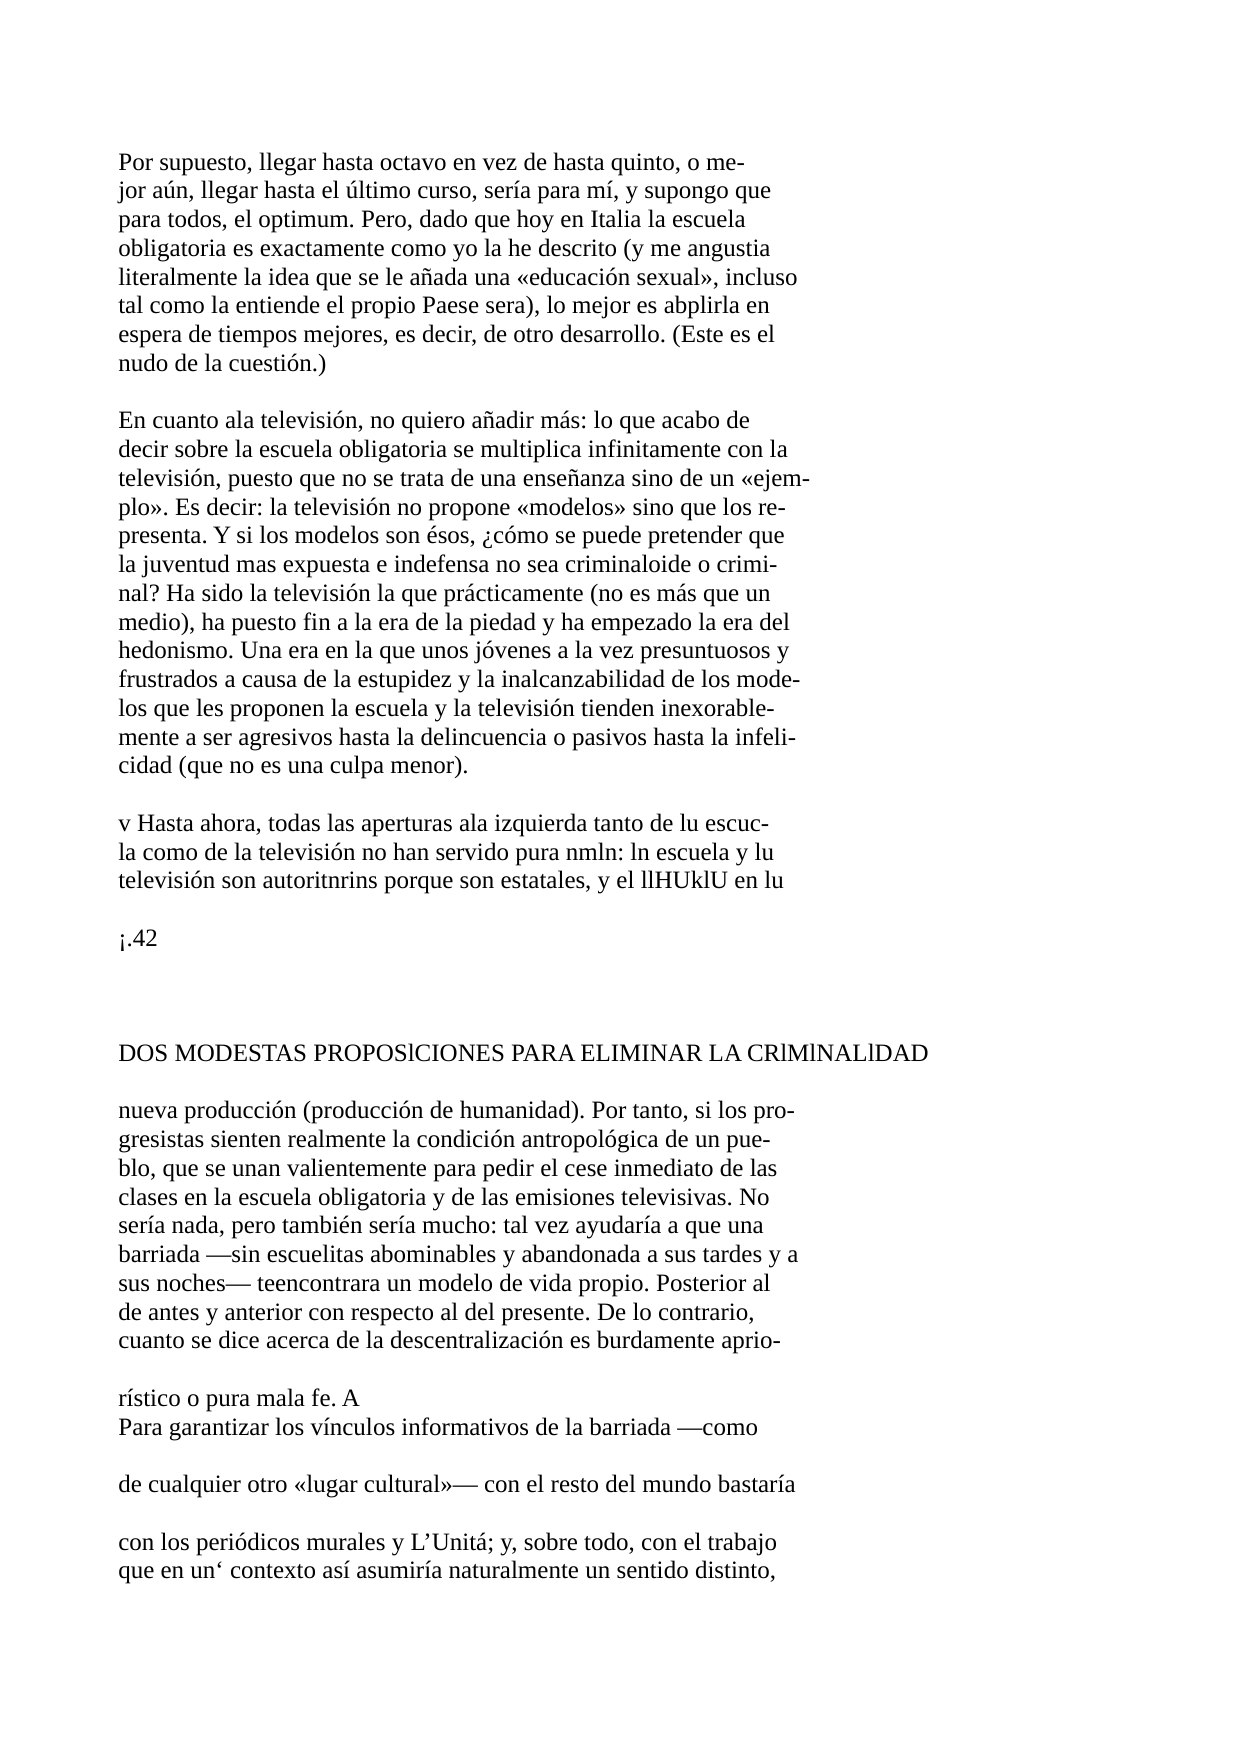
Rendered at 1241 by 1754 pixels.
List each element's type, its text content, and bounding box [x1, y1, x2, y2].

text la como de la televisión no han servido pura nmln: ln escuela y lu [118, 837, 1122, 866]
text v Hasta ahora, todas las aperturas ala izquierda tanto de lu escuc- [118, 808, 1122, 837]
text sería nada, pero también sería mucho: tal vez ayudaría a que una [118, 1211, 1122, 1239]
text televisión, puesto que no se trata de una enseñanza sino de un «ejem- [118, 463, 1122, 492]
text la juventud mas expuesta e indefensa no sea criminaloide o crimi- [118, 549, 1122, 578]
text literalmente la idea que se le añada una «educación sexual», incluso [118, 262, 1122, 291]
text tal como la entiende el propio Paese sera), lo mejor es abplirla en [118, 291, 1122, 319]
text espera de tiempos mejores, es decir, de otro desarrollo. (Este es el [118, 319, 1122, 348]
text presenta. Y si los modelos son ésos, ¿cómo se puede pretender que [118, 521, 1122, 549]
text barriada —sin escuelitas abominables y abandonada a sus tardes y a [118, 1239, 1122, 1268]
text decir sobre la escuela obligatoria se multiplica infinitamente con la [118, 434, 1122, 463]
text Por supuesto, llegar hasta octavo en vez de hasta quinto, o me- [118, 147, 1122, 176]
text obligatoria es exactamente como yo la he descrito (y me angustia [118, 233, 1122, 262]
text gresistas sienten realmente la condición antropológica de un pue- [118, 1124, 1122, 1153]
text sus noches— teencontrara un modelo de vida propio. Posterior al [118, 1268, 1122, 1297]
text blo, que se unan valientemente para pedir el cese inmediato de las [118, 1153, 1122, 1182]
text En cuanto ala televisión, no quiero añadir más: lo que acabo de [118, 406, 1122, 434]
text nudo de la cuestión.) [118, 348, 1122, 377]
text medio), ha puesto fin a la era de la piedad y ha empezado la era del [118, 607, 1122, 636]
text clases en la escuela obligatoria y de las emisiones televisivas. No [118, 1182, 1122, 1211]
text televisión son autoritnrins porque son estatales, y el llHUklU en lu [118, 866, 1122, 894]
text Para garantizar los vínculos informativos de la barriada —como [118, 1412, 1122, 1441]
text para todos, el optimum. Pero, dado que hoy en Italia la escuela [118, 204, 1122, 233]
text cidad (que no es una culpa menor). [118, 751, 1122, 779]
text plo». Es decir: la televisión no propone «modelos» sino que los re- [118, 492, 1122, 521]
text mente a ser agresivos hasta la delincuencia o pasivos hasta la infeli- [118, 722, 1122, 751]
text DOS MODESTAS PROPOSlCIONES PARA ELIMINAR LA CRlMlNALlDAD [118, 1038, 1122, 1067]
text cuanto se dice acerca de la descentralización es burdamente aprio- [118, 1326, 1122, 1354]
text los que les proponen la escuela y la televisión tienden inexorable- [118, 693, 1122, 722]
text hedonismo. Una era en la que unos jóvenes a la vez presuntuosos y [118, 636, 1122, 664]
text de antes y anterior con respecto al del presente. De lo contrario, [118, 1297, 1122, 1326]
text nal? Ha sido la televisión la que prácticamente (no es más que un [118, 578, 1122, 607]
text con los periódicos murales y L’Unitá; y, sobre todo, con el trabajo [118, 1527, 1122, 1556]
text que en un‘ contexto así asumiría naturalmente un sentido distinto, [118, 1556, 1122, 1584]
text jor aún, llegar hasta el último curso, sería para mí, y supongo que [118, 176, 1122, 204]
text de cualquier otro «lugar cultural»— con el resto del mundo bastaría [118, 1469, 1122, 1498]
text ¡.42 [118, 923, 1122, 952]
text nueva producción (producción de humanidad). Por tanto, si los pro- [118, 1096, 1122, 1124]
text frustrados a causa de la estupidez y la inalcanzabilidad de los mode- [118, 664, 1122, 693]
text rístico o pura mala fe. A [118, 1383, 1122, 1412]
